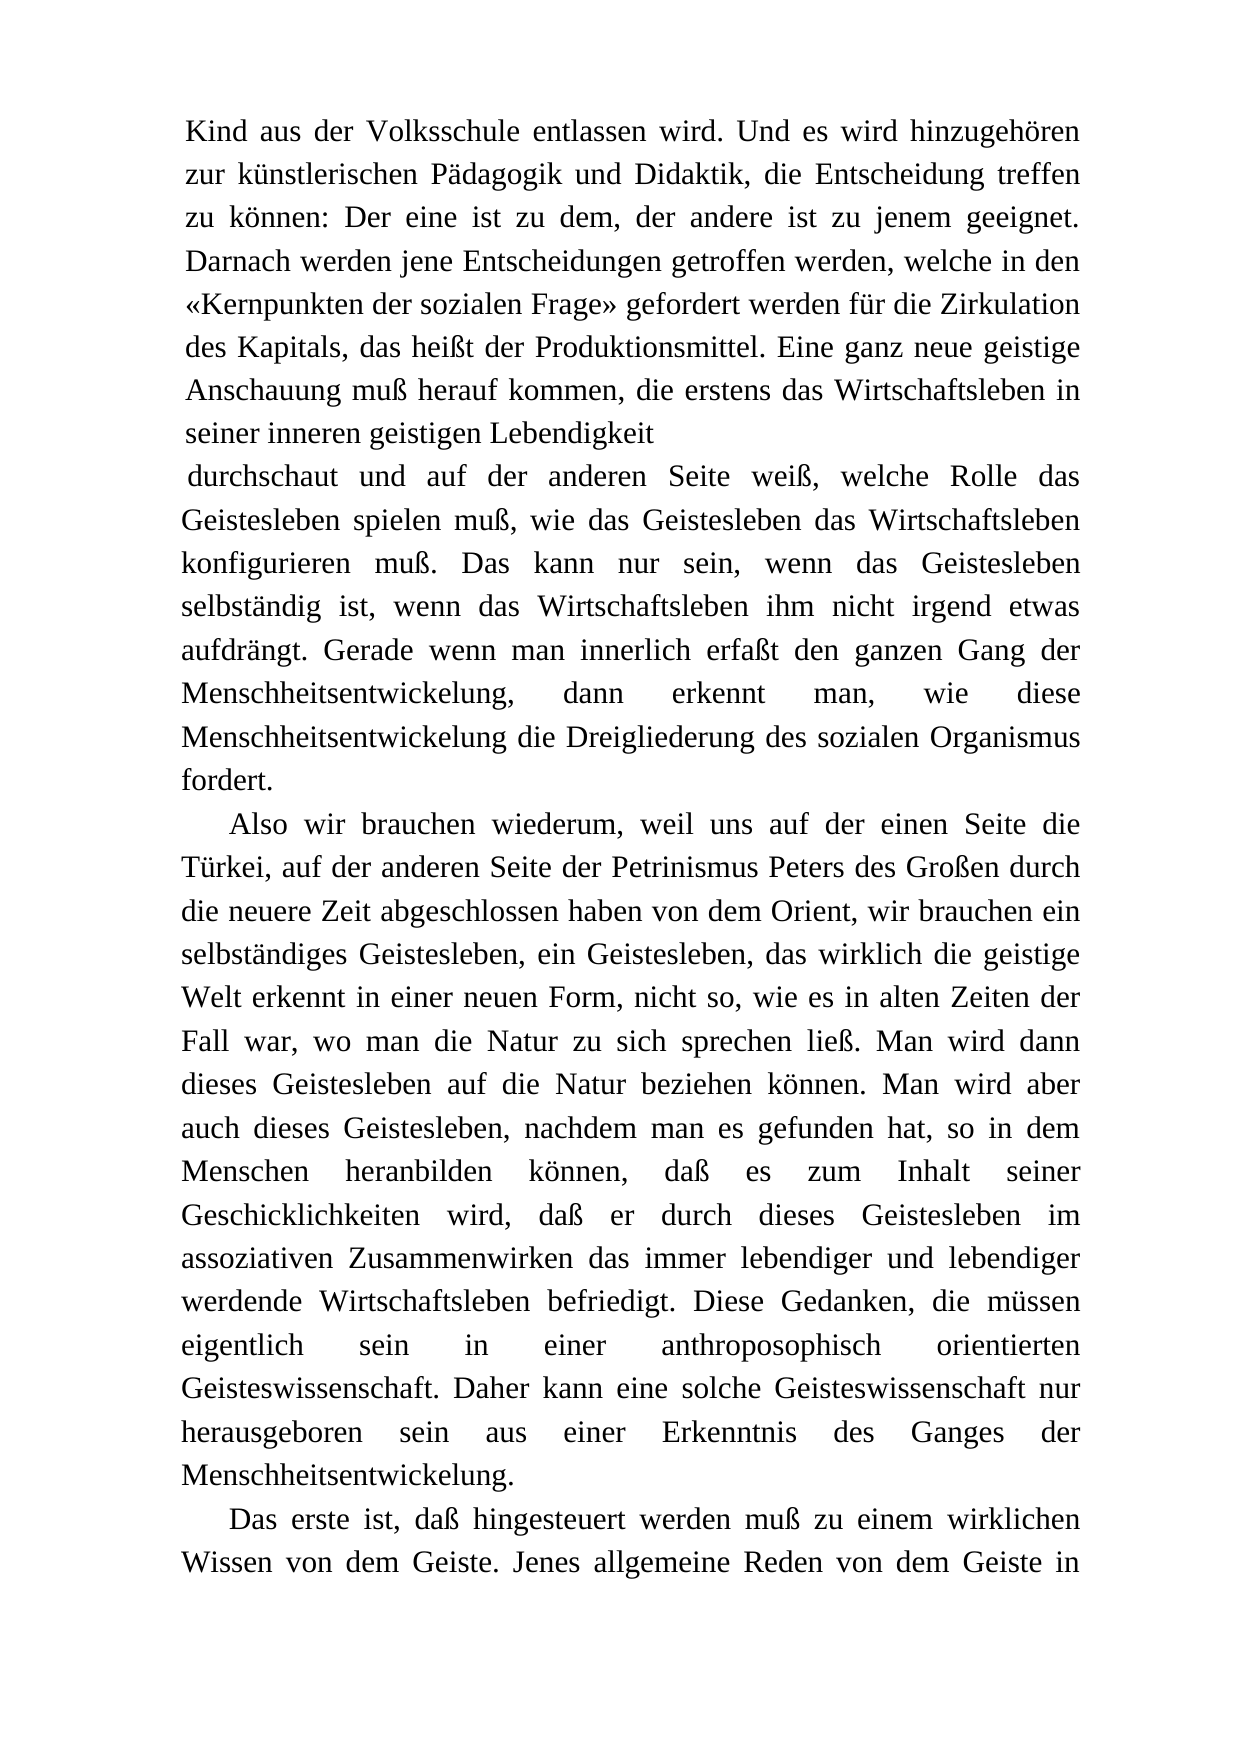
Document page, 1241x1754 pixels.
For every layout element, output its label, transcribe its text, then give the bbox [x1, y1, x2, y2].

text Also wir brauchen wiederum, weil uns auf der einen Seite die Türkei, auf der anderen Seite der Petrinismus Peters des Großen durch die neuere Zeit abgeschlossen haben von dem Orient, wir brauchen ein selbständiges Geistesleben, ein Geistesleben, das wirklich die geistige Welt erkennt in einer neuen Form, nicht so, wie es in alten Zeiten der Fall war, wo man die Natur zu sich sprechen ließ. Man wird dann dieses Geistesleben auf die Natur beziehen können. Man wird aber auch dieses Geistesleben, nachdem man es gefunden hat, so in dem Menschen heranbilden können, daß es zum Inhalt seiner Geschicklichkeiten wird, daß er durch dieses Geistesleben im assoziativen Zusammenwirken das immer lebendiger und lebendiger werdende Wirtschaftsleben befriedigt. Diese Gedanken, die müssen eigentlich sein in einer anthroposophisch orientierten Geisteswissenschaft. Daher kann eine solche Geisteswissenschaft nur herausgeboren sein aus einer Erkenntnis des Ganges der Menschheitsentwickelung. [181, 805, 1081, 1492]
text durchschaut und auf der anderen Seite weiß, welche Rolle das Geistesleben spielen muß, wie das Geistesleben das Wirtschaftsleben konfigurieren muß. Das kann nur sein, wenn das Geistesleben selbständig ist, wenn das Wirtschaftsleben ihm nicht irgend etwas aufdrängt. Gerade wenn man innerlich erfaßt den ganzen Gang der Menschheitsentwickelung, dann erkennt man, wie diese Menschheitsentwickelung die Dreigliederung des sozialen Organismus fordert. [181, 457, 1081, 797]
text Kind aus der Volksschule entlassen wird. Und es wird hinzugehören zur künstlerischen Pädagogik und Didaktik, die Entscheidung treffen zu können: Der eine ist zu dem, der andere ist zu jenem geeignet. Darnach werden jene Entscheidungen getroffen werden, welche in den «Kernpunkten der sozialen Frage» gefordert werden für die Zirkulation des Kapitals, das heißt der Produktionsmittel. Eine ganz neue geistige Anschauung muß herauf kommen, die erstens das Wirtschaftsleben in seiner inneren geistigen Lebendigkeit [185, 112, 1081, 450]
text Das erste ist, daß hingesteuert werden muß zu einem wirklichen Wissen von dem Geiste. Jenes allgemeine Reden von dem Geiste in [181, 1500, 1081, 1579]
